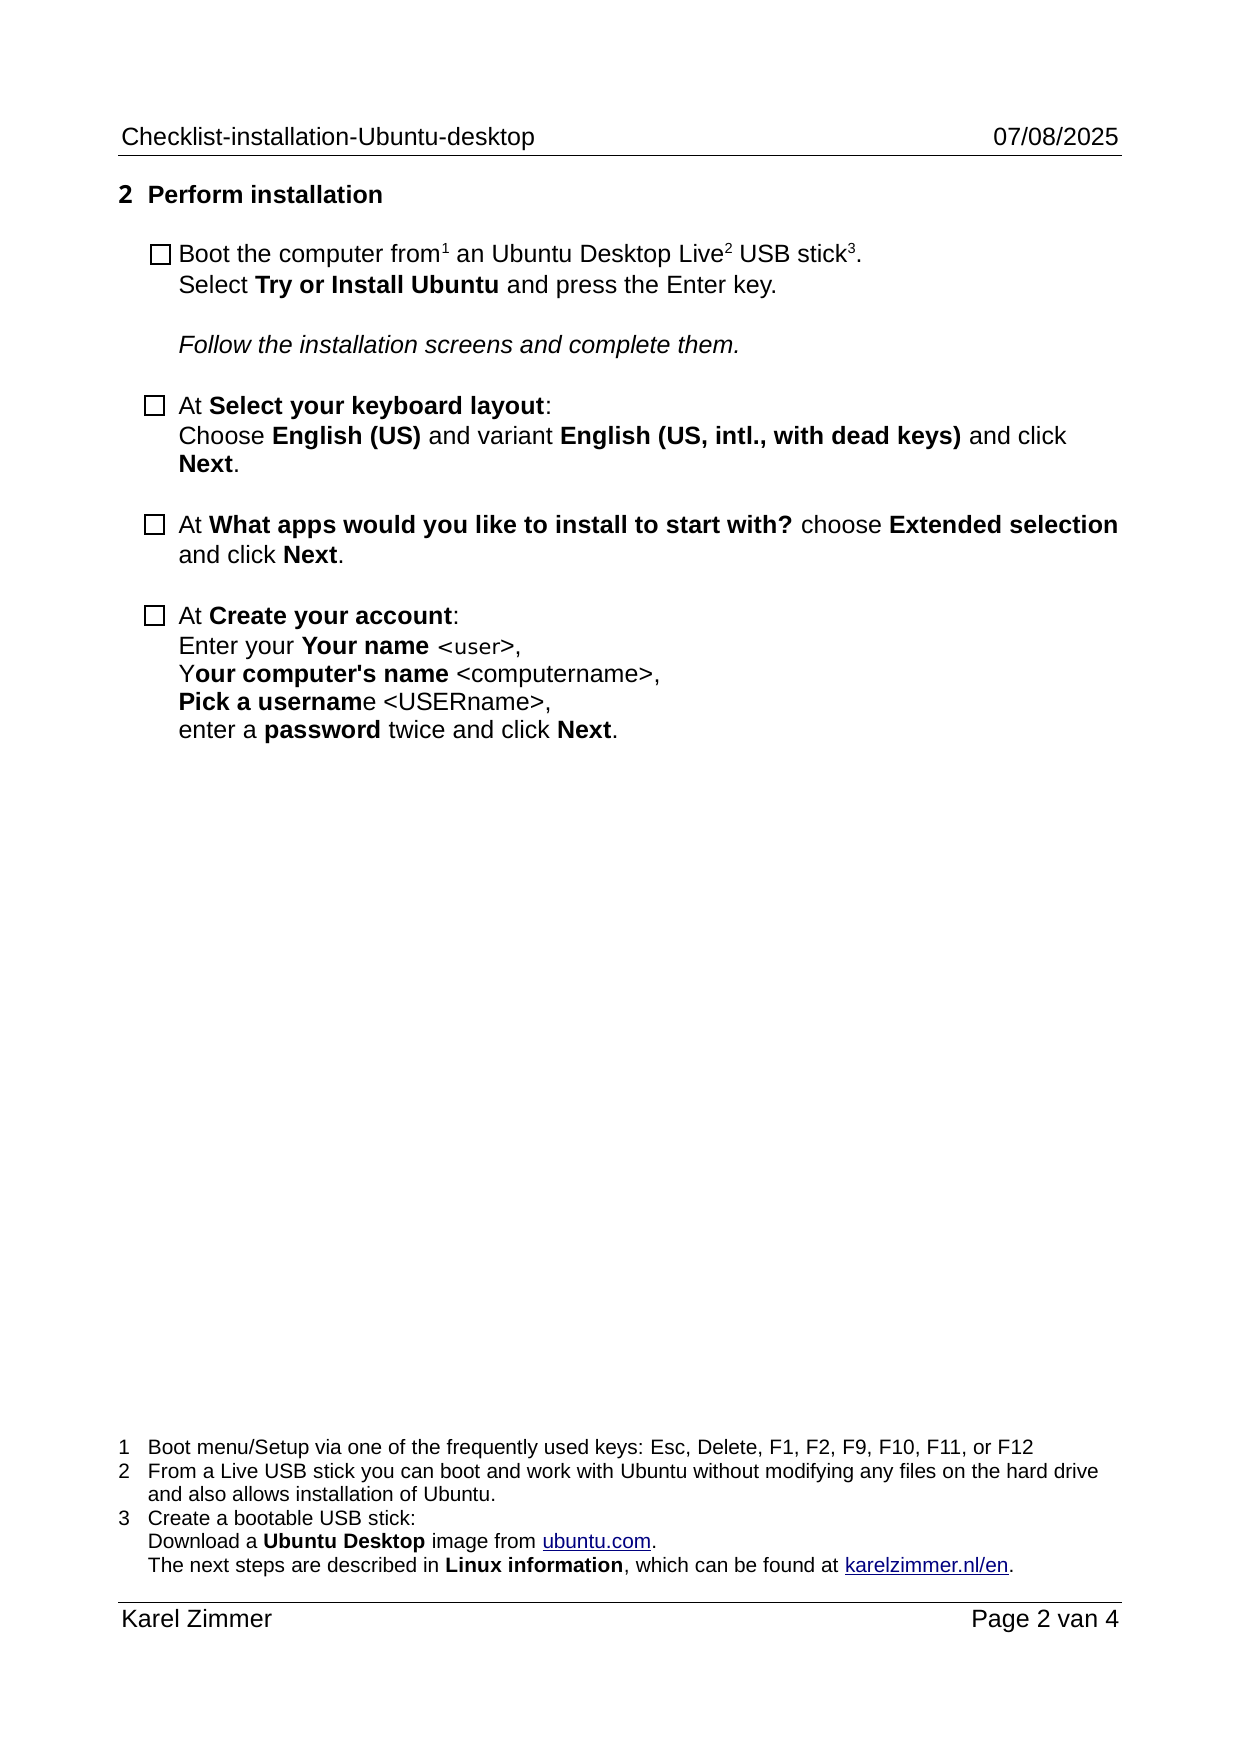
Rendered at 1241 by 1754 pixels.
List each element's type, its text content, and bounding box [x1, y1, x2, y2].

table_cell [142, 479, 177, 509]
table_cell [142, 330, 177, 360]
table_cell [142, 570, 177, 601]
list Perform installation [118, 177, 1122, 211]
table_cell [118, 300, 142, 330]
table_cell [177, 360, 1122, 391]
table_cell [142, 300, 177, 330]
table_cell and click Next. [177, 540, 1122, 570]
table_cell [118, 421, 142, 479]
table_cell [177, 300, 1122, 330]
table_cell [142, 631, 177, 745]
table_cell [118, 479, 142, 509]
table_cell [142, 510, 177, 540]
table_cell [142, 601, 177, 631]
table_cell [142, 421, 177, 479]
table_cell At Create your account: [177, 601, 1122, 631]
table_cell At Select your keyboard layout: [177, 391, 1122, 421]
table_cell [142, 269, 177, 300]
table_cell [118, 540, 142, 570]
table_cell Choose English (US) and variant English (US, intl., with dead keys) and click Next. [177, 421, 1122, 479]
table_cell [118, 269, 142, 300]
table_cell [118, 510, 142, 540]
table_cell Follow the installation screens and complete them. [177, 330, 1122, 360]
table_cell [118, 631, 142, 745]
table_cell [118, 360, 142, 391]
table_cell [118, 391, 142, 421]
table_cell [142, 391, 177, 421]
table_cell [177, 479, 1122, 509]
table_cell [118, 330, 142, 360]
table_cell [177, 570, 1122, 601]
table_header [142, 239, 177, 269]
table_cell [142, 540, 177, 570]
table_header Boot the computer from an Ubuntu Desktop Live USB stick. [177, 239, 1122, 269]
table_header [118, 239, 142, 269]
table_cell [118, 601, 142, 631]
table_cell [118, 570, 142, 601]
table_cell Enter your Your name <user>, Your computer's name <computername>, Pick a username <USERname>, enter a password twice and click Next. [177, 631, 1122, 745]
table_cell Select Try or Install Ubuntu and press the Enter key. [177, 269, 1122, 300]
table_cell At What apps would you like to install to start with? choose Extended selection [177, 510, 1122, 540]
table_cell [142, 360, 177, 391]
